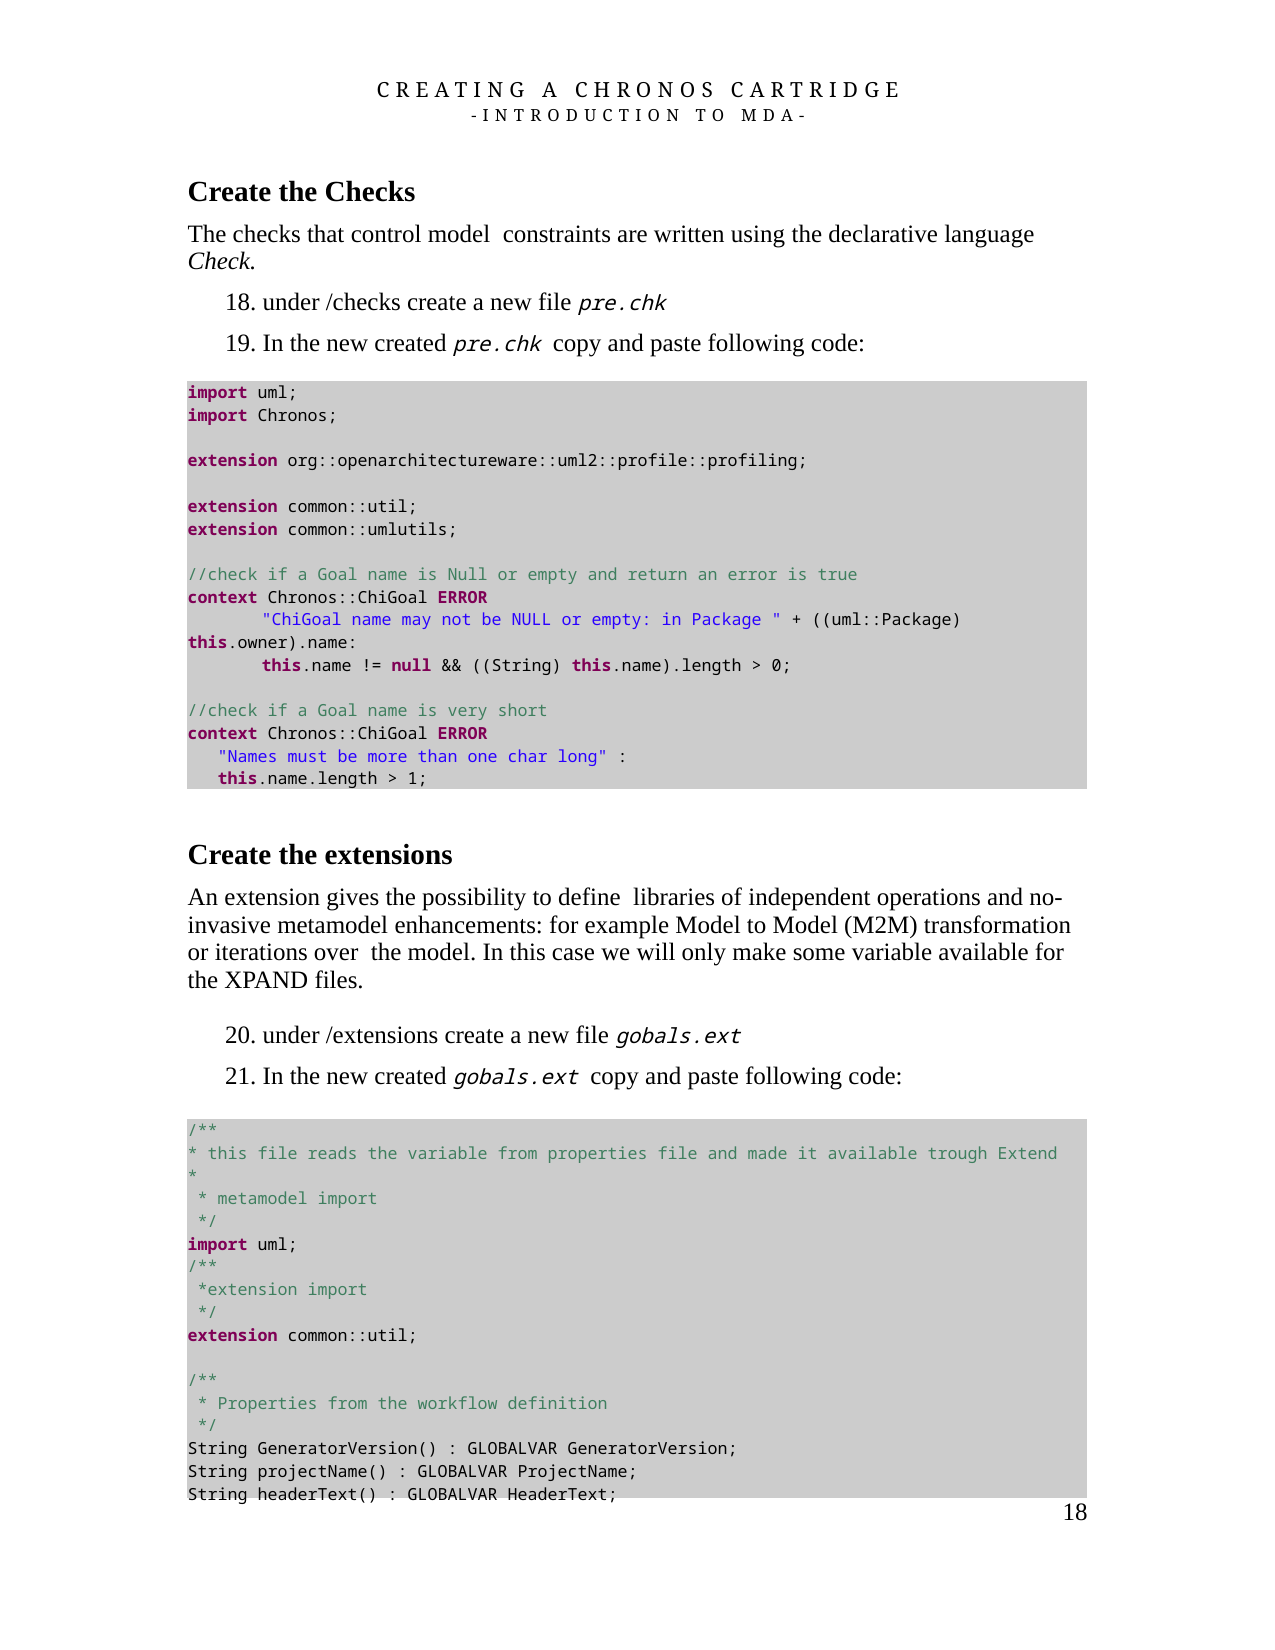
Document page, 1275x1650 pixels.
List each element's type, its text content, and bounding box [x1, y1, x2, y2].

text /** [187, 1119, 1087, 1141]
text extension common::util; [187, 494, 1087, 517]
text String GeneratorVersion() : GLOBALVAR GeneratorVersion; [187, 1437, 1087, 1459]
text extension org::openarchitectureware::uml2::profile::profiling; [187, 449, 1087, 472]
text //check if a Goal name is very short [187, 699, 1087, 721]
text extension common::umlutils; [187, 517, 1087, 540]
text String projectName() : GLOBALVAR ProjectName; [187, 1459, 1087, 1482]
text * metamodel import [187, 1187, 1087, 1209]
list In the new created gobals.ext copy and paste following code: [225, 1062, 1087, 1091]
list under /checks create a new file pre.chk [225, 288, 1087, 316]
text *extension import [187, 1278, 1087, 1300]
text */ [187, 1300, 1087, 1323]
text */ [187, 1209, 1087, 1232]
text //check if a Goal name is Null or empty and return an error is true [187, 562, 1087, 585]
text import Chronos; [187, 403, 1087, 426]
text * this file reads the variable from properties file and made it available trough Extend [187, 1141, 1087, 1164]
list In the new created pre.chk copy and paste following code: [225, 329, 1087, 357]
list under /extensions create a new file gobals.ext [225, 1022, 1087, 1050]
text /** [187, 1368, 1087, 1391]
text import uml; [187, 381, 1087, 403]
text context Chronos::ChiGoal ERROR [187, 585, 1087, 608]
text "ChiGoal name may not be NULL or empty: in Package " + ((uml::Package) this.owner).name: [187, 608, 1087, 653]
text * Properties from the workflow definition [187, 1391, 1087, 1414]
text The checks that control model constraints are written using the declarative language Check. [187, 220, 1087, 275]
text "Names must be more than one char long" : [187, 744, 1087, 767]
subtitle Create the extensions [187, 838, 1087, 871]
text this.name.length > 1; [187, 767, 1087, 789]
text */ [187, 1414, 1087, 1437]
text this.name != null && ((String) this.name).length > 0; [187, 653, 1087, 676]
text String headerText() : GLOBALVAR HeaderText; [187, 1482, 1087, 1498]
text extension common::util; [187, 1323, 1087, 1346]
text import uml; [187, 1232, 1087, 1255]
text /** [187, 1255, 1087, 1278]
text * [187, 1164, 1087, 1187]
subtitle Create the Checks [187, 175, 1087, 207]
text context Chronos::ChiGoal ERROR [187, 721, 1087, 744]
text An extension gives the possibility to define libraries of independent operations and no-invasive metamodel enhancements: for example Model to Model (M2M) transformation or iterations over the model. In this case we will only make some variable available for the XPAND files. [187, 883, 1087, 994]
